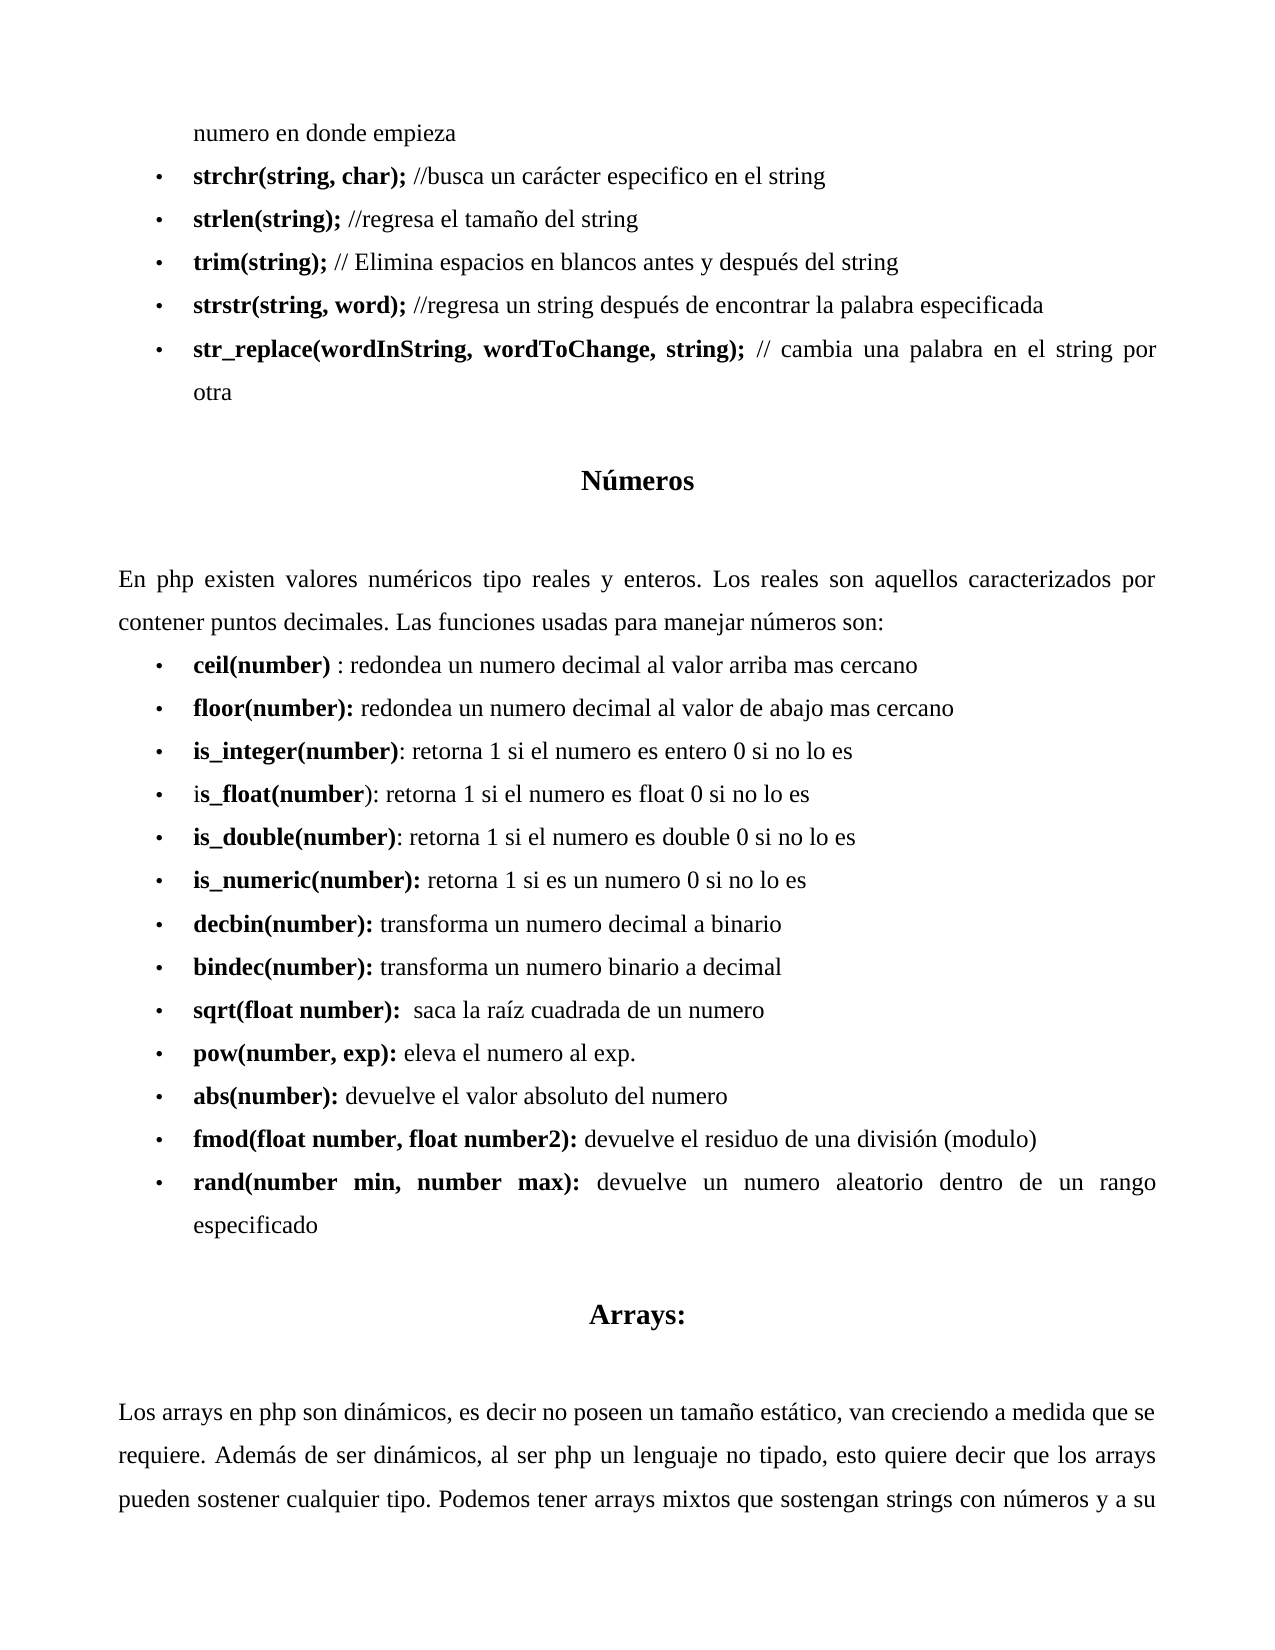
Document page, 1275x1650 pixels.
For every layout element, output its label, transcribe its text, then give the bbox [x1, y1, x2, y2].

list sqrt(float number): saca la raíz cuadrada de un numero [156, 995, 1157, 1024]
text Números [118, 463, 1157, 497]
list ceil(number) : redondea un numero decimal al valor arriba mas cercano [156, 650, 1157, 679]
list pow(number, exp): eleva el numero al exp. [156, 1038, 1157, 1067]
list is_double(number): retorna 1 si el numero es double 0 si no lo es [156, 822, 1157, 851]
list decbin(number): transforma un numero decimal a binario [156, 909, 1157, 937]
list floor(number): redondea un numero decimal al valor de abajo mas cercano [156, 693, 1157, 722]
list strstr(string, word); //regresa un string después de encontrar la palabra especificada [156, 291, 1157, 319]
list trim(string); // Elimina espacios en blancos antes y después del string [156, 247, 1157, 276]
list is_numeric(number): retorna 1 si es un numero 0 si no lo es [156, 866, 1157, 894]
list strchr(string, char); //busca un carácter especifico en el string [156, 161, 1157, 190]
list rand(number min, number max): devuelve un numero aleatorio dentro de un rango especificado [156, 1167, 1157, 1239]
list is_integer(number): retorna 1 si el numero es entero 0 si no lo es [156, 736, 1157, 765]
text Arrays: [118, 1297, 1157, 1330]
list strlen(string); //regresa el tamaño del string [156, 204, 1157, 233]
list bindec(number): transforma un numero binario a decimal [156, 952, 1157, 981]
list abs(number): devuelve el valor absoluto del numero [156, 1081, 1157, 1110]
text Los arrays en php son dinámicos, es decir no poseen un tamaño estático, van creciendo a medida que se requiere. Además de ser dinámicos, al ser php un lenguaje no tipado, esto quiere decir que los arrays pueden sostener cualquier tipo. Podemos tener arrays mixtos que sostengan strings con números y a su [118, 1397, 1157, 1512]
list is_float(number): retorna 1 si el numero es float 0 si no lo es [156, 779, 1157, 808]
list fmod(float number, float number2): devuelve el residuo de una división (modulo) [156, 1124, 1157, 1153]
list numero en donde empieza [156, 118, 1157, 147]
text En php existen valores numéricos tipo reales y enteros. Los reales son aquellos caracterizados por contener puntos decimales. Las funciones usadas para manejar números son: [118, 564, 1157, 636]
list str_replace(wordInString, wordToChange, string); // cambia una palabra en el string por otra [156, 334, 1157, 406]
